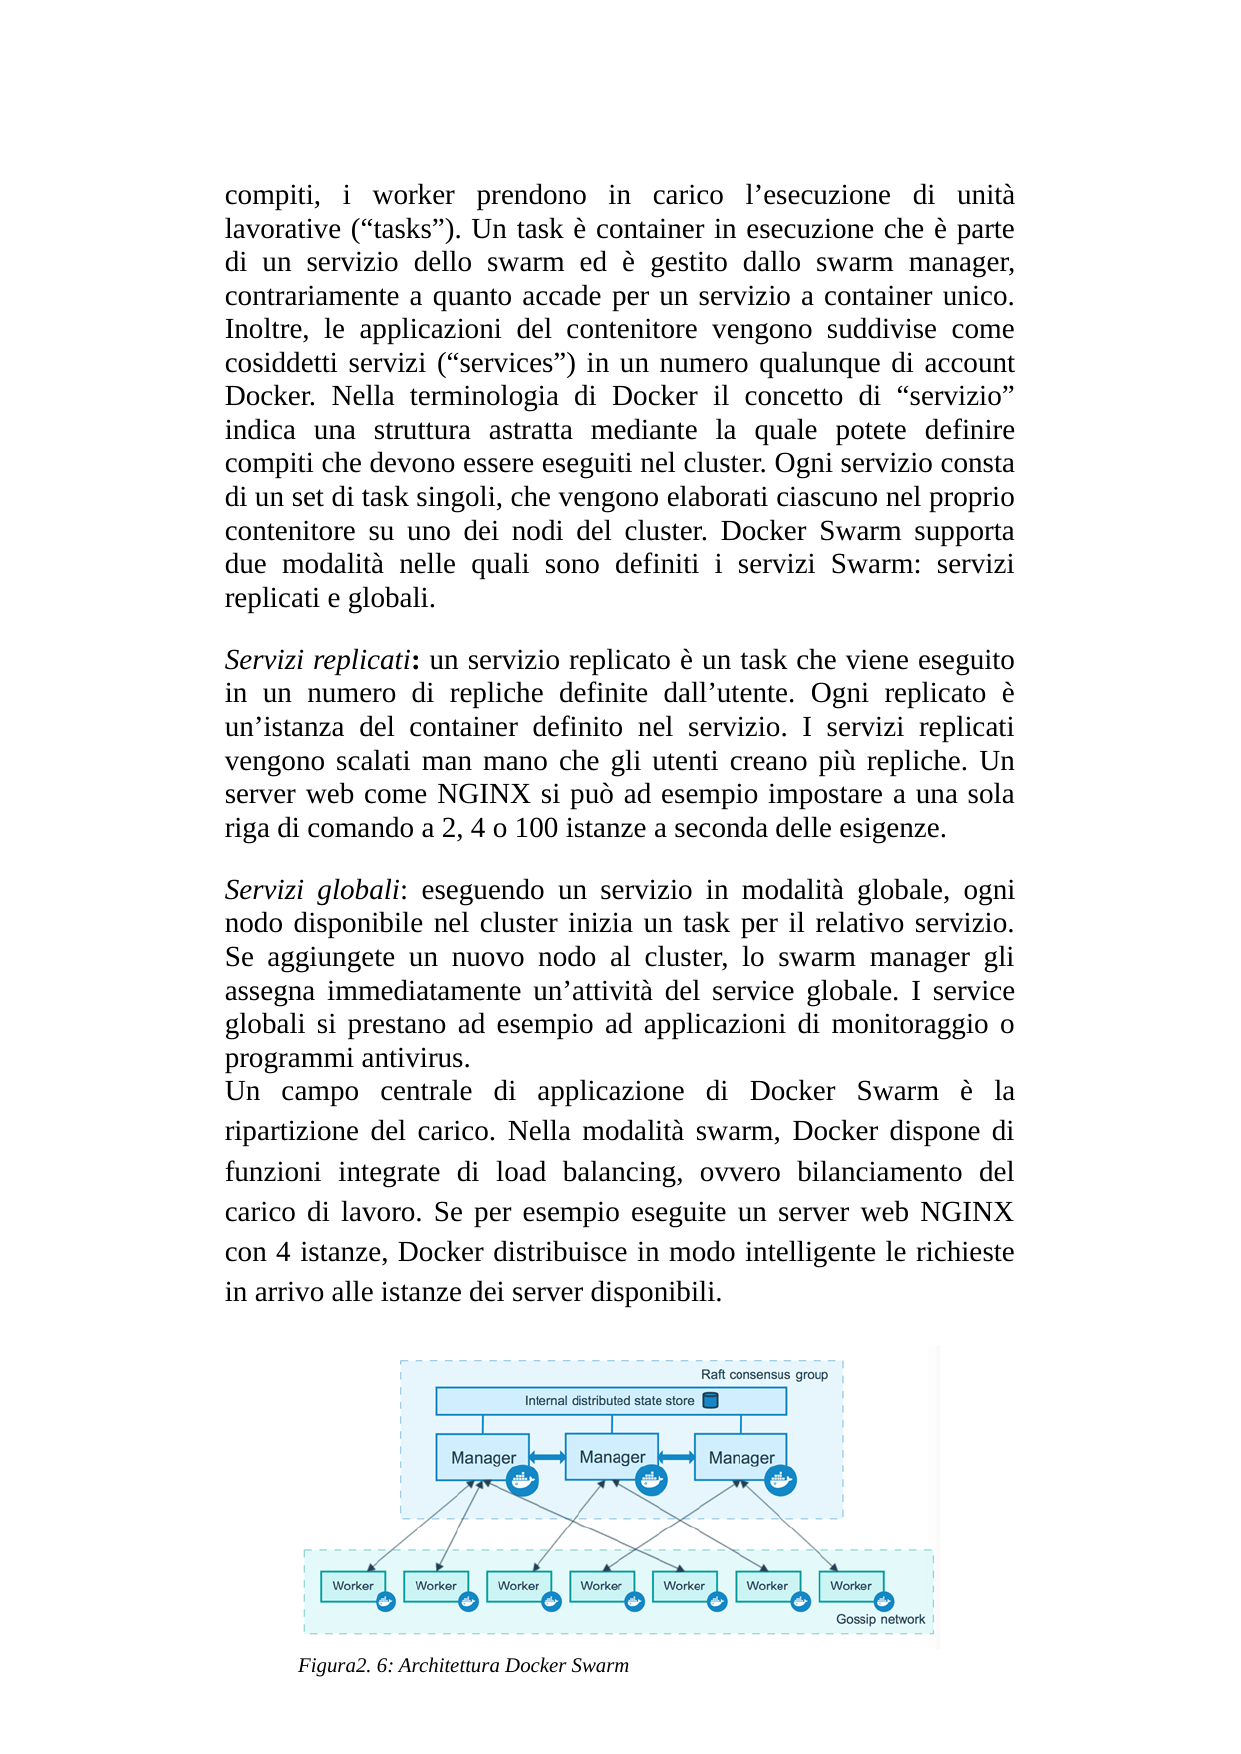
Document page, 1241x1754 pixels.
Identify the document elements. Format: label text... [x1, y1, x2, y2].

picture [297, 1345, 941, 1649]
text Servizi replicati: un servizio replicato è un task che viene eseguito in un numero di repliche definite dall’utente. Ogni replicato è un’istanza del container definito nel servizio. I servizi replicati vengono scalati man mano che gli utenti creano più repliche. Un server web come NGINX si può ad esempio impostare a una sola riga di comando a 2, 4 o 100 istanze a seconda delle esigenze. [224, 642, 1016, 843]
text compiti, i worker prendono in carico l’esecuzione di unità lavorative (“tasks”). Un task è container in esecuzione che è parte di un servizio dello swarm ed è gestito dallo swarm manager, contrariamente a quanto accade per un servizio a container unico. Inoltre, le applicazioni del contenitore vengono suddivise come cosiddetti servizi (“services”) in un numero qualunque di account Docker. Nella terminologia di Docker il concetto di “servizio” indica una struttura astratta mediante la quale potete definire compiti che devono essere eseguiti nel cluster. Ogni servizio consta di un set di task singoli, che vengono elaborati ciascuno nel proprio contenitore su uno dei nodi del cluster. Docker Swarm supporta due modalità nelle quali sono definiti i servizi Swarm: servizi replicati e globali. [224, 177, 1016, 613]
text Figura2. 6: Architettura Docker Swarm [298, 1649, 940, 1677]
text Servizi globali: eseguendo un servizio in modalità globale, ogni nodo disponibile nel cluster inizia un task per il relativo servizio. Se aggiungete un nuovo nodo al cluster, lo swarm manager gli assegna immediatamente un’attività del service globale. I service globali si prestano ad esempio ad applicazioni di monitoraggio o programmi antivirus. [224, 872, 1016, 1073]
text Un campo centrale di applicazione di Docker Swarm è la ripartizione del carico. Nella modalità swarm, Docker dispone di funzioni integrate di load balancing, ovvero bilanciamento del carico di lavoro. Se per esempio eseguite un server web NGINX con 4 istanze, Docker distribuisce in modo intelligente le richieste in arrivo alle istanze dei server disponibili. [224, 1073, 1016, 1308]
